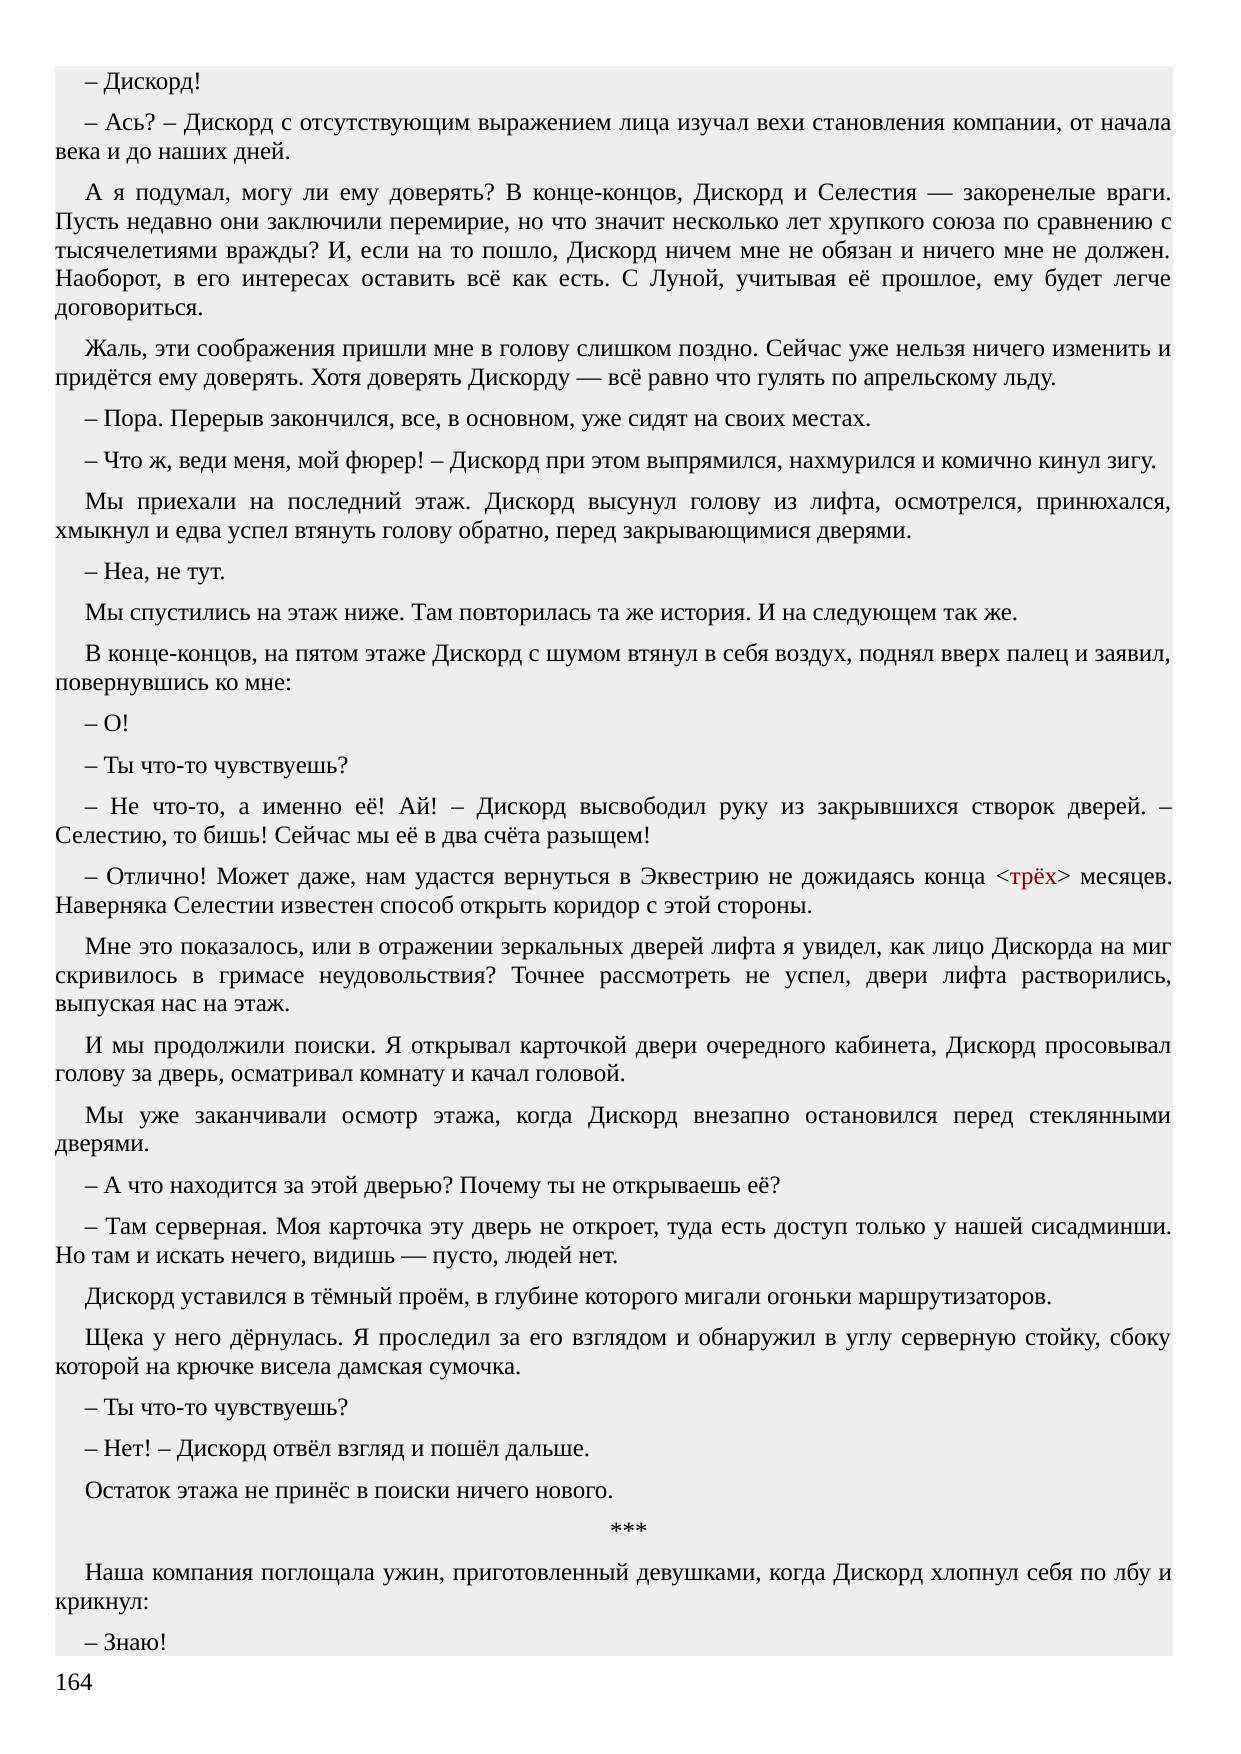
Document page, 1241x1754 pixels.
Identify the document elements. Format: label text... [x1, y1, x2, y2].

text – Ась? – Дискорд с отсутствующим выражением лица изучал вехи становления компании, от начала века и до наших дней. [55, 107, 1173, 165]
text Мне это показалось, или в отражении зеркальных дверей лифта я увидел, как лицо Дискорда на миг скривилось в гримасе неудовольствия? Точнее рассмотреть не успел, двери лифта растворились, выпуская нас на этаж. [55, 931, 1173, 1017]
text Наша компания поглощала ужин, приготовленный девушками, когда Дискорд хлопнул себя по лбу и крикнул: [55, 1557, 1173, 1615]
text Щека у него дёрнулась. Я проследил за его взглядом и обнаружил в углу серверную стойку, сбоку которой на крючке висела дамская сумочка. [55, 1322, 1173, 1380]
text – Пора. Перерыв закончился, все, в основном, уже сидят на своих местах. [55, 403, 1173, 432]
text – А что находится за этой дверью? Почему ты не открываешь её? [55, 1170, 1173, 1198]
text Мы приехали на последний этаж. Дискорд высунул голову из лифта, осмотрелся, принюхался, хмыкнул и едва успел втянуть голову обратно, перед закрывающимися дверями. [55, 486, 1173, 543]
text – Ты что-то чувствуешь? [55, 1392, 1173, 1421]
text В конце-концов, на пятом этаже Дискорд с шумом втянул в себя воздух, поднял вверх палец и заявил, повернувшись ко мне: [55, 638, 1173, 696]
text – Нет! – Дискорд отвёл взгляд и пошёл дальше. [55, 1433, 1173, 1462]
text – Что ж, веди меня, мой фюрер! – Дискорд при этом выпрямился, нахмурился и комично кинул зигу. [55, 445, 1173, 473]
text – Дискорд! [55, 66, 1173, 95]
text – Неа, не тут. [55, 556, 1173, 585]
text – Отлично! Может даже, нам удастся вернуться в Эквестрию не дожидаясь конца <трёх> месяцев. Наверняка Селестии известен способ открыть коридор с этой стороны. [55, 861, 1173, 918]
text Дискорд уставился в тёмный проём, в глубине которого мигали огоньки маршрутизаторов. [55, 1281, 1173, 1310]
text А я подумал, могу ли ему доверять? В конце-концов, Дискорд и Селестия — закоренелые враги. Пусть недавно они заключили перемирие, но что значит несколько лет хрупкого союза по сравнению с тысячелетиями вражды? И, если на то пошло, Дискорд ничем мне не обязан и ничего мне не должен. Наоборот, в его интересах оставить всё как есть. С Луной, учитывая её прошлое, ему будет легче договориться. [55, 177, 1173, 321]
text Мы спустились на этаж ниже. Там повторилась та же история. И на следующем так же. [55, 597, 1173, 626]
text Жаль, эти соображения пришли мне в голову слишком поздно. Сейчас уже нельзя ничего изменить и придётся ему доверять. Хотя доверять Дискорду — всё равно что гулять по апрельскому льду. [55, 333, 1173, 391]
text – Там серверная. Моя карточка эту дверь не откроет, туда есть доступ только у нашей сисадминши. Но там и искать нечего, видишь — пусто, людей нет. [55, 1211, 1173, 1268]
text Мы уже заканчивали осмотр этажа, когда Дискорд внезапно остановился перед стеклянными дверями. [55, 1100, 1173, 1157]
text – Не что-то, а именно её! Ай! – Дискорд высвободил руку из закрывшихся створок дверей. – Селестию, то бишь! Сейчас мы её в два счёта разыщем! [55, 791, 1173, 848]
text Остаток этажа не принёс в поиски ничего нового. [55, 1475, 1173, 1503]
text – Знаю! [55, 1627, 1173, 1656]
text *** [55, 1516, 1173, 1545]
text – Ты что-то чувствуешь? [55, 750, 1173, 778]
text – О! [55, 708, 1173, 737]
text И мы продолжили поиски. Я открывал карточкой двери очередного кабинета, Дискорд просовывал голову за дверь, осматривал комнату и качал головой. [55, 1030, 1173, 1087]
